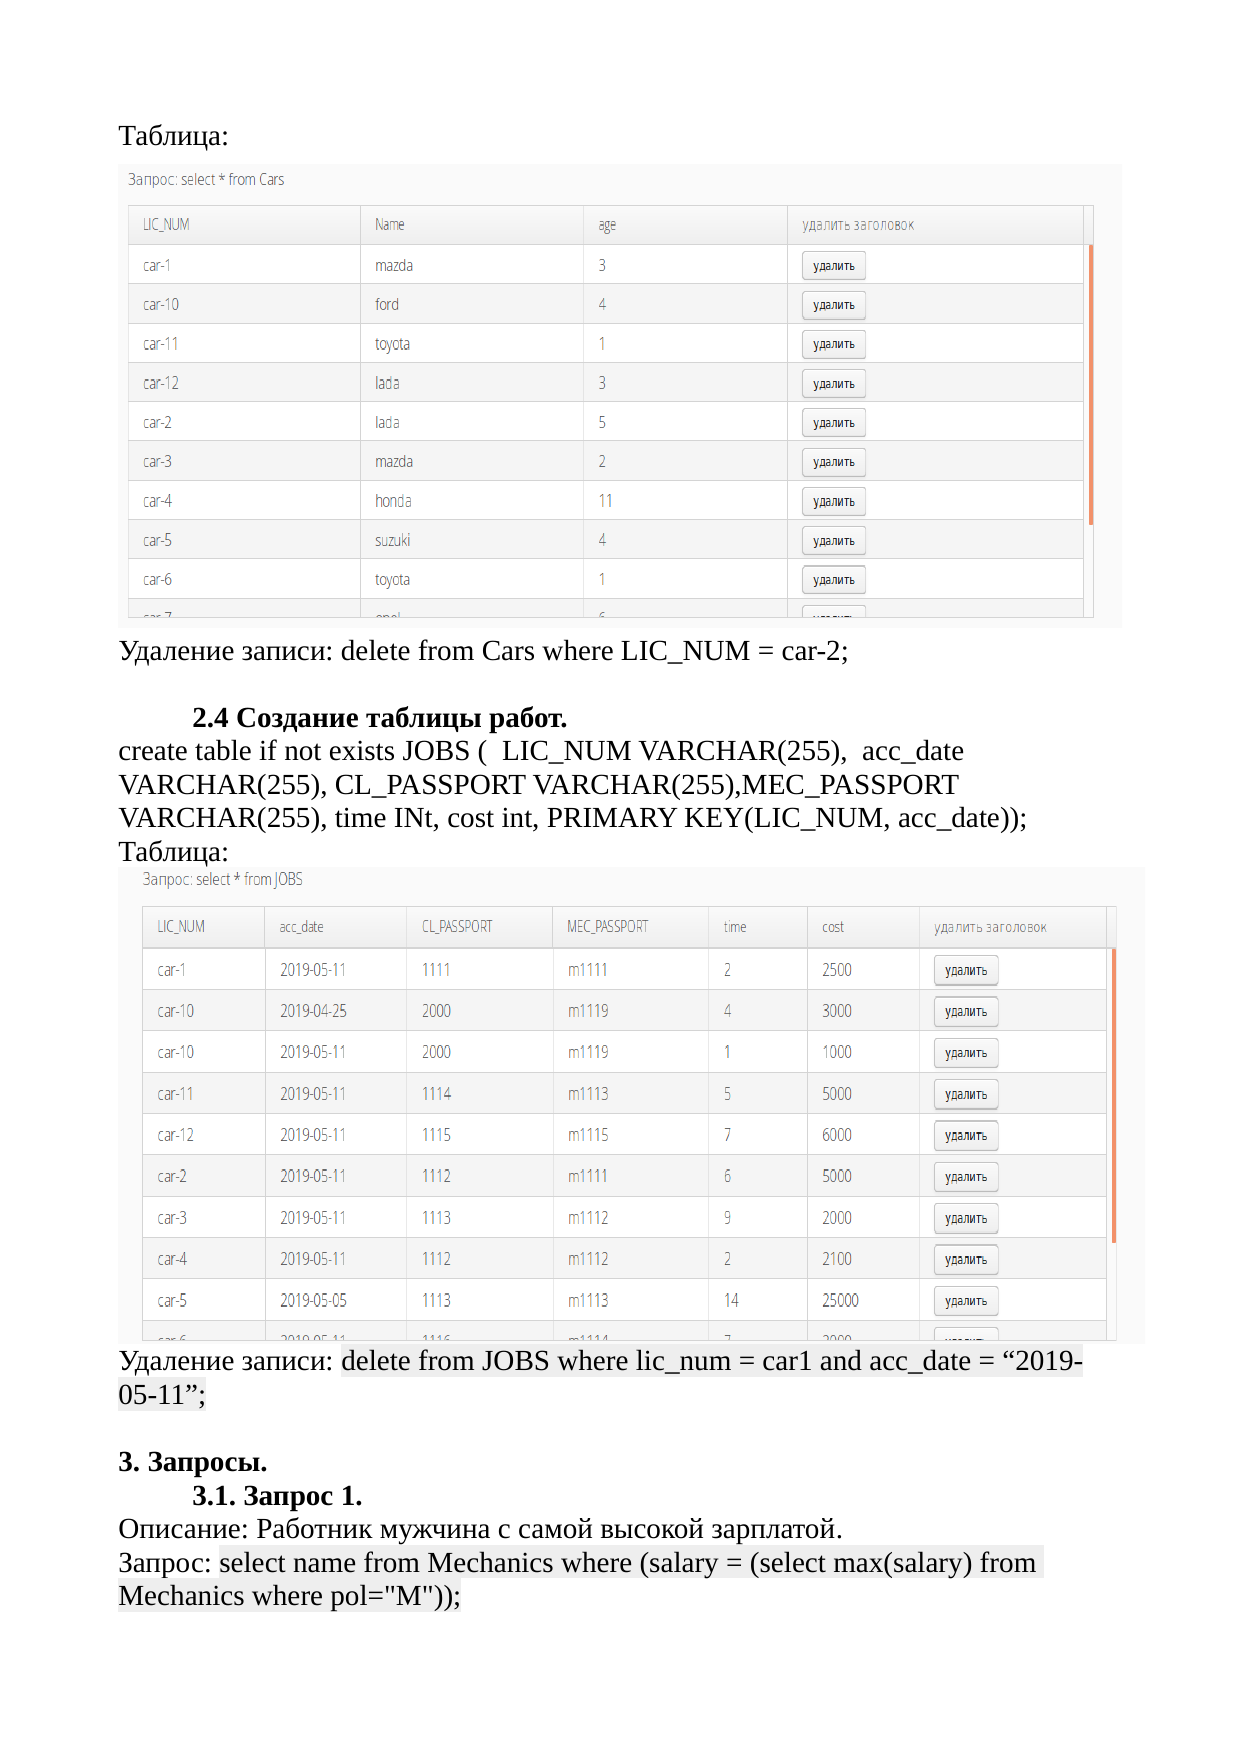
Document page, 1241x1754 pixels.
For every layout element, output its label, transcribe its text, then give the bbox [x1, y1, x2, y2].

text 3. Запросы. [118, 1444, 1122, 1478]
text Удаление записи: delete from Cars where LIC_NUM = car-2; [118, 633, 1122, 666]
text 3.1. Запрос 1. [118, 1478, 1122, 1511]
text 2.4 Создание таблицы работ. [118, 700, 1122, 733]
text create table if not exists JOBS ( LIC_NUM VARCHAR(255), acc_date VARCHAR(255), CL_PASSPORT VARCHAR(255),MEC_PASSPORT VARCHAR(255), time INt, cost int, PRIMARY KEY(LIC_NUM, acc_date)); [118, 733, 1122, 834]
text Таблица: [118, 834, 1122, 867]
text Удаление записи: delete from JOBS where lic_num = car1 and acc_date = “2019-05-11”; [118, 1343, 1122, 1411]
text Описание: Работник мужчина с самой высокой зарплатой. [118, 1511, 1122, 1545]
text Таблица: [118, 118, 1122, 152]
text Запрос: select name from Mechanics where (salary = (select max(salary) from Mechanics where pol="М")); [118, 1545, 1122, 1612]
